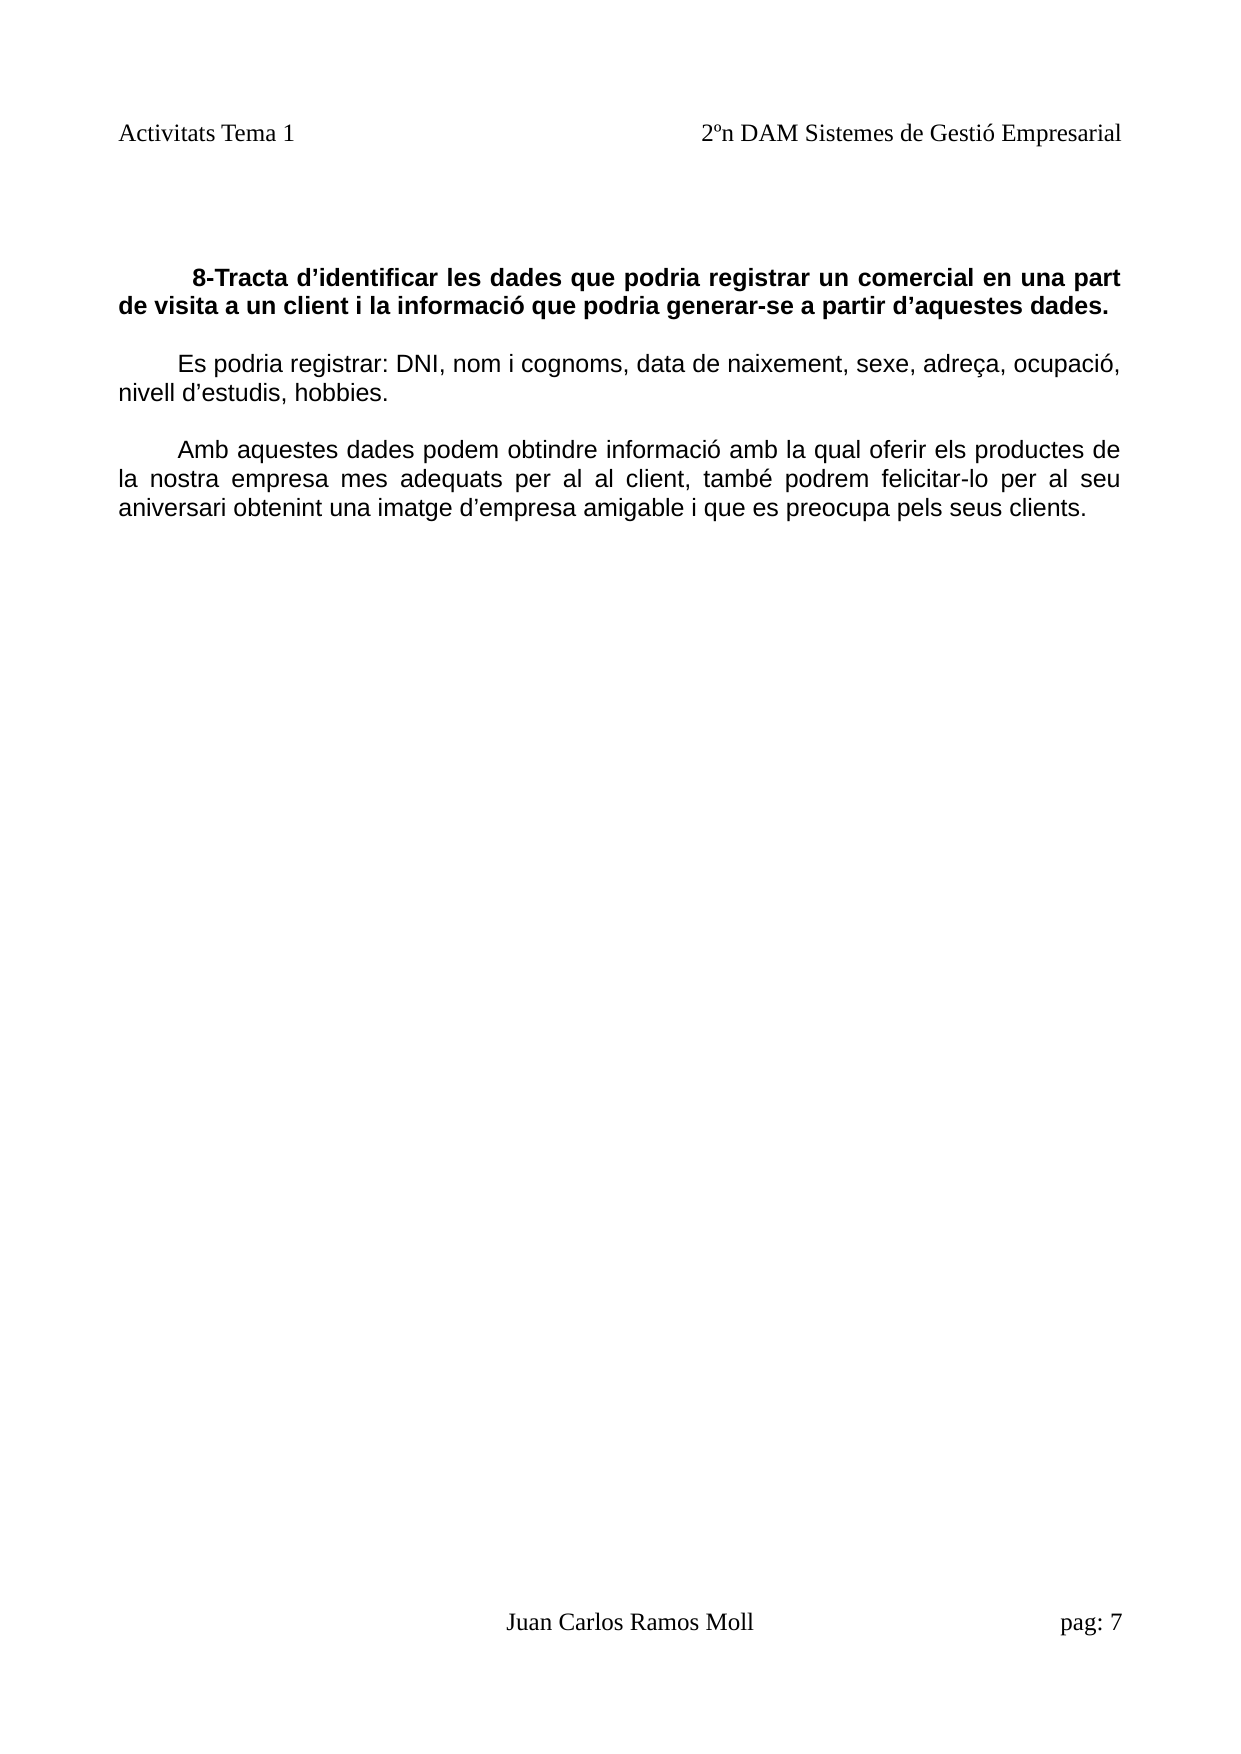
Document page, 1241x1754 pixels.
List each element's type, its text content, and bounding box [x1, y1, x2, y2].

text Es podria registrar: DNI, nom i cognoms, data de naixement, sexe, adreça, ocupació, nivell d’estudis, hobbies. [118, 349, 1122, 406]
text 8-Tracta d’identificar les dades que podria registrar un comercial en una part de visita a un client i la informació que podria generar-se a partir d’aquestes dades. [118, 263, 1122, 320]
text Amb aquestes dades podem obtindre informació amb la qual oferir els productes de la nostra empresa mes adequats per al al client, també podrem felicitar-lo per al seu aniversari obtenint una imatge d’empresa amigable i que es preocupa pels seus clients. [118, 435, 1122, 521]
